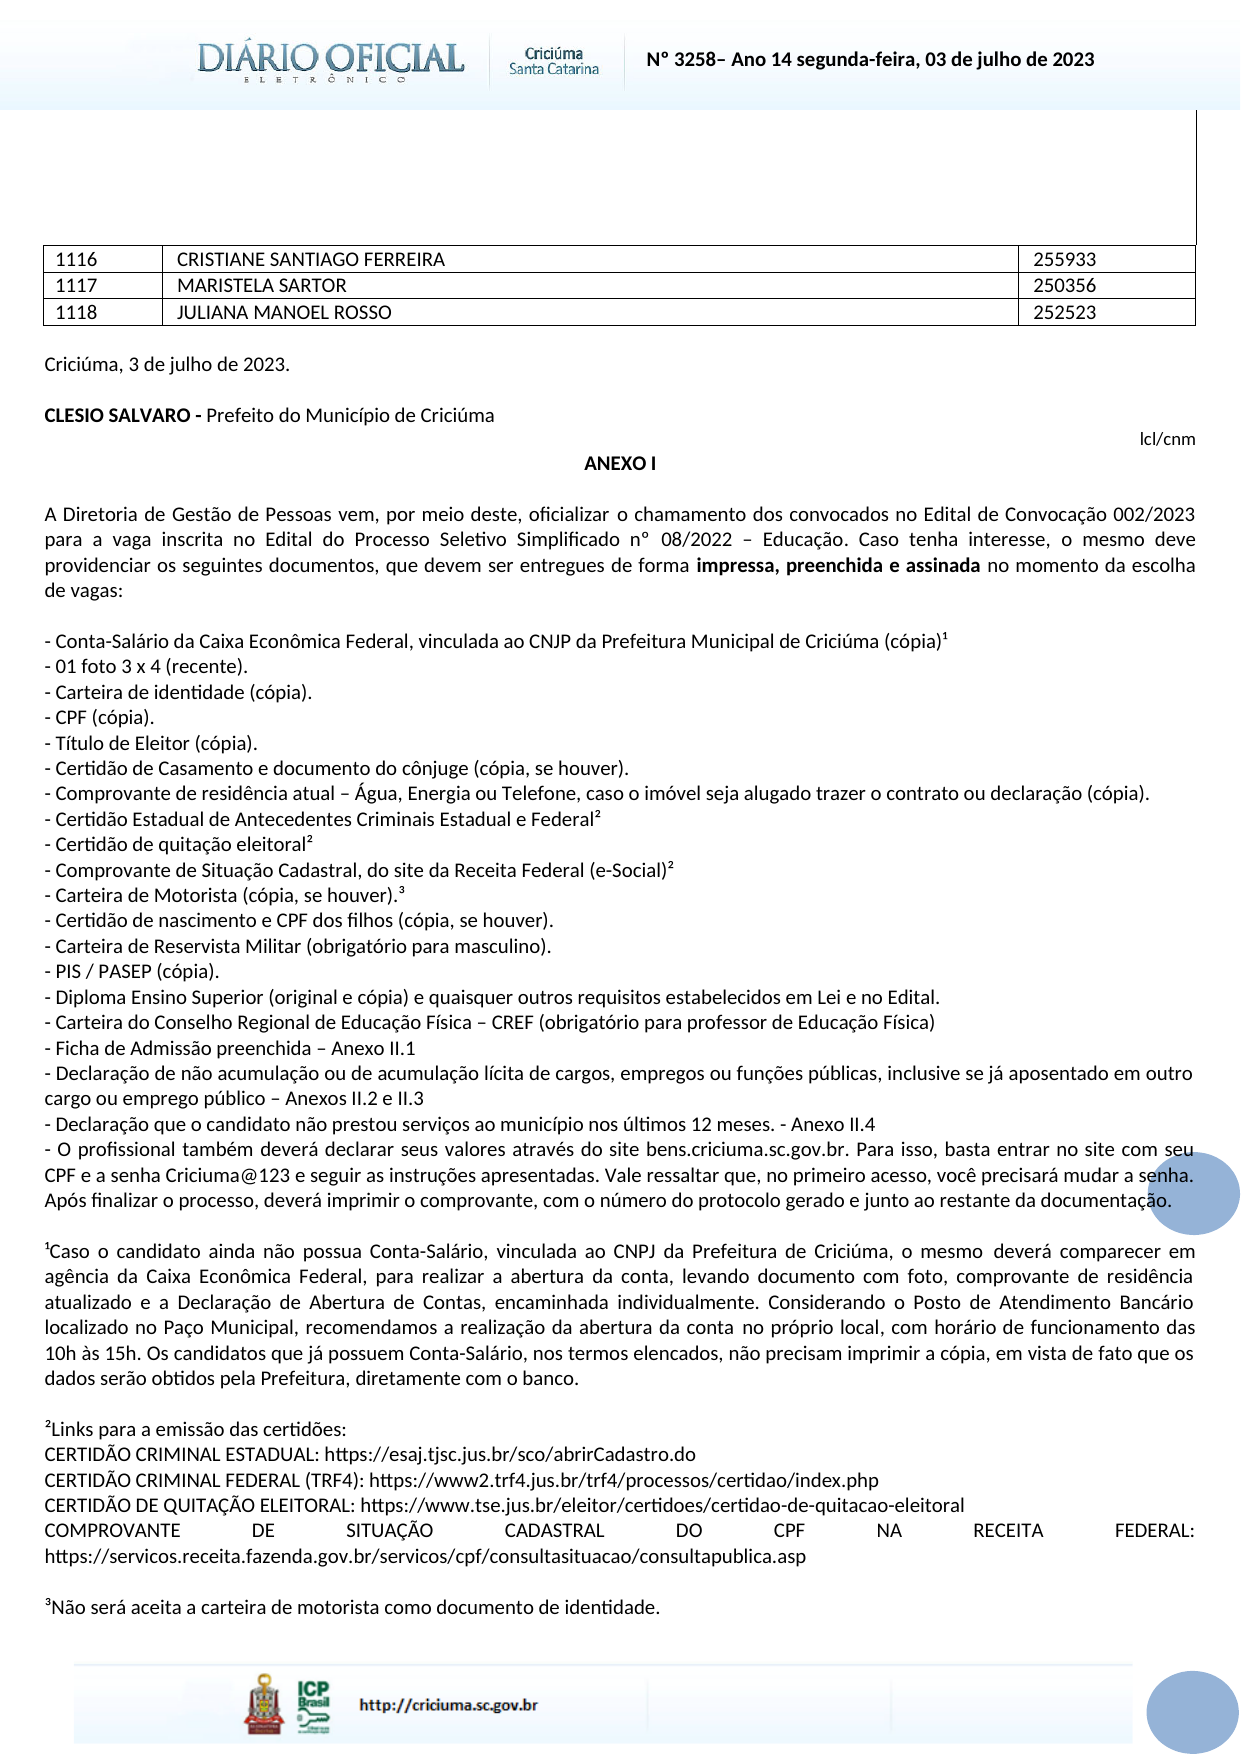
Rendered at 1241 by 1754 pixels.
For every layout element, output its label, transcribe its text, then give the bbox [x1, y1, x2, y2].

text CERTIDÃO CRIMINAL FEDERAL (TRF4): https://www2.trf4.jus.br/trf4/processos/certidao/index.php [44, 1467, 1196, 1492]
text - Ficha de Admissão preenchida – Anexo II.1 [44, 1035, 1196, 1060]
text ²Links para a emissão das certidões: [44, 1416, 1196, 1441]
text - PIS / PASEP (cópia). [44, 958, 1196, 984]
text - Conta-Salário da Caixa Econômica Federal, vinculada ao CNJP da Prefeitura Municipal de Criciúma (cópia)¹ [44, 628, 1196, 653]
text - Certidão Estadual de Antecedentes Criminais Estadual e Federal² [44, 806, 1196, 831]
text CLESIO SALVARO - Prefeito do Município de Criciúma [44, 402, 1196, 427]
text - Carteira de Reservista Militar (obrigatório para masculino). [44, 933, 1196, 958]
text CERTIDÃO DE QUITAÇÃO ELEITORAL: https://www.tse.jus.br/eleitor/certidoes/certidao-de-quitacao-eleitoral [44, 1492, 1196, 1518]
text - Diploma Ensino Superior (original e cópia) e quaisquer outros requisitos estabelecidos em Lei e no Edital. [44, 984, 1196, 1009]
text - Certidão de nascimento e CPF dos filhos (cópia, se houver). [44, 908, 1196, 933]
text - Declaração de não acumulação ou de acumulação lícita de cargos, empregos ou funções públicas, inclusive se já aposentado em outro cargo ou emprego público – Anexos II.2 e II.3 [44, 1060, 1196, 1111]
text - Declaração que o candidato não prestou serviços ao município nos últimos 12 meses. - Anexo II.4 [44, 1111, 1196, 1136]
table_cell 1118 [44, 299, 162, 324]
table_cell 252523 [1019, 299, 1195, 324]
table_cell JULIANA MANOEL ROSSO [163, 299, 1018, 324]
table_cell 1116 [44, 246, 162, 272]
table_cell 1117 [44, 273, 162, 298]
text - Carteira do Conselho Regional de Educação Física – CREF (obrigatório para professor de Educação Física) [44, 1009, 1196, 1035]
text - O profissional também deverá declarar seus valores através do site bens.criciuma.sc.gov.br. Para isso, basta entrar no site com seu CPF e a senha Criciuma@123 e seguir as instruções apresentadas. Vale ressaltar que, no primeiro acesso, você precisará mudar a senha. Após finalizar o processo, deverá imprimir o comprovante, com o número do protocolo gerado e junto ao restante da documentação. [44, 1136, 1196, 1213]
text COMPROVANTE DE SITUAÇÃO CADASTRAL DO CPF NA RECEITA FEDERAL: https://servicos.receita.fazenda.gov.br/servicos/cpf/consultasituacao/consultapublica.asp [44, 1518, 1196, 1568]
text CERTIDÃO CRIMINAL ESTADUAL: https://esaj.tjsc.jus.br/sco/abrirCadastro.do [44, 1441, 1196, 1467]
text ³Não será aceita a carteira de motorista como documento de identidade. [44, 1594, 1196, 1619]
table_cell CRISTIANE SANTIAGO FERREIRA [163, 246, 1018, 272]
table_cell MARISTELA SARTOR [163, 273, 1018, 298]
text lcl/cnm [44, 427, 1196, 450]
text - Certidão de Casamento e documento do cônjuge (cópia, se houver). [44, 755, 1196, 781]
text Criciúma, 3 de julho de 2023. [44, 351, 1196, 376]
text - Comprovante de Situação Cadastral, do site da Receita Federal (e-Social)² [44, 857, 1196, 882]
text ¹Caso o candidato ainda não possua Conta-Salário, vinculada ao CNPJ da Prefeitura de Criciúma, o mesmo deverá comparecer em agência da Caixa Econômica Federal, para realizar a abertura da conta, levando documento com foto, comprovante de residência atualizado e a Declaração de Abertura de Contas, encaminhada individualmente. Considerando o Posto de Atendimento Bancário localizado no Paço Municipal, recomendamos a realização da abertura da conta no próprio local, com horário de funcionamento das 10h às 15h. Os candidatos que já possuem Conta-Salário, nos termos elencados, não precisam imprimir a cópia, em vista de fato que os dados serão obtidos pela Prefeitura, diretamente com o banco. [44, 1238, 1196, 1391]
text - CPF (cópia). [44, 704, 1196, 730]
text - Carteira de Motorista (cópia, se houver).³ [44, 882, 1196, 908]
text - Título de Eleitor (cópia). [44, 730, 1196, 755]
table_cell 255933 [1019, 246, 1195, 272]
text - 01 foto 3 x 4 (recente). [44, 653, 1196, 679]
text - Certidão de quitação eleitoral² [44, 831, 1196, 857]
text A Diretoria de Gestão de Pessoas vem, por meio deste, oficializar o chamamento dos convocados no Edital de Convocação 002/2023 para a vaga inscrita no Edital do Processo Seletivo Simplificado nº 08/2022 – Educação. Caso tenha interesse, o mesmo deve providenciar os seguintes documentos, que devem ser entregues de forma impressa, preenchida e assinada no momento da escolha de vagas: [44, 501, 1196, 603]
text ANEXO I [44, 450, 1196, 476]
table_cell 250356 [1019, 273, 1195, 298]
text - Comprovante de residência atual – Água, Energia ou Telefone, caso o imóvel seja alugado trazer o contrato ou declaração (cópia). [44, 781, 1196, 806]
text - Carteira de identidade (cópia). [44, 679, 1196, 704]
